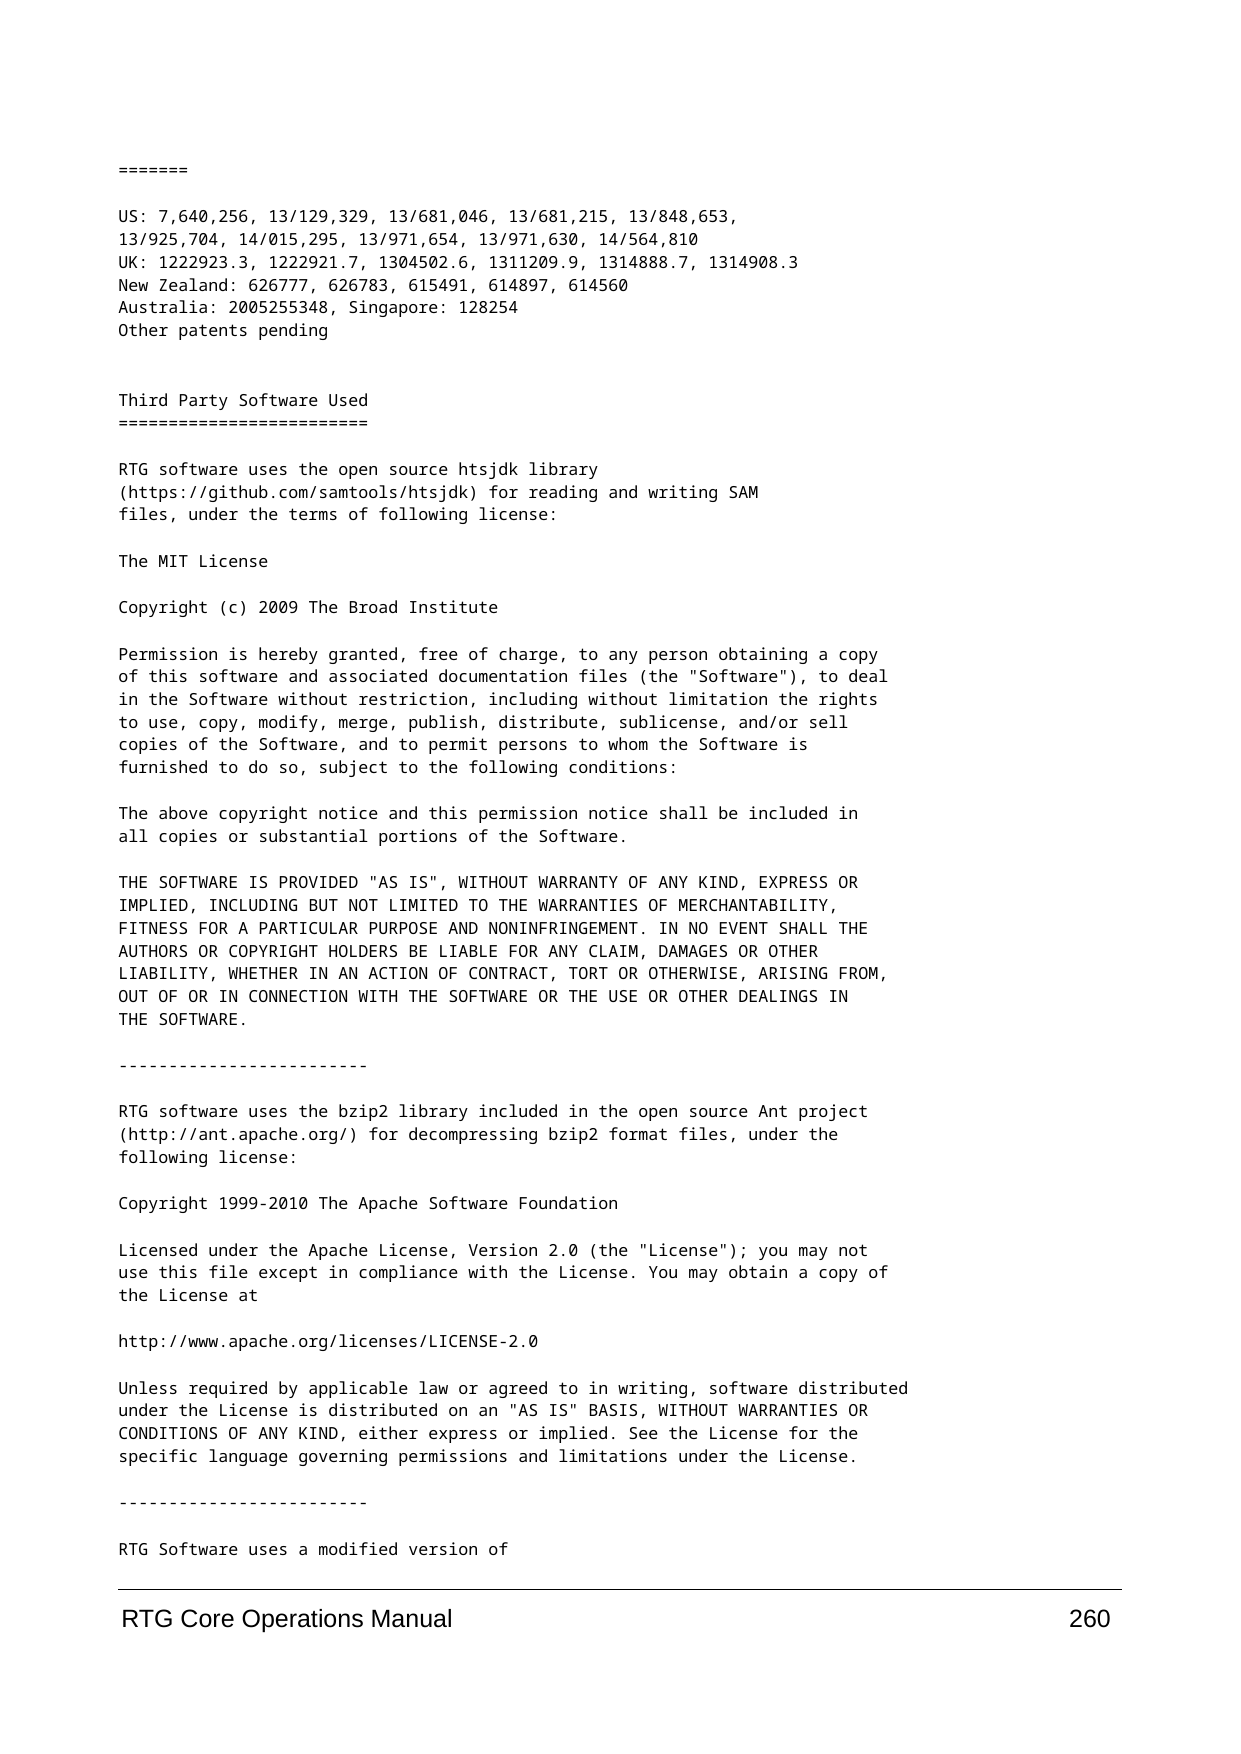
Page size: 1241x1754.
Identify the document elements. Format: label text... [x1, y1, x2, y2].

text FITNESS FOR A PARTICULAR PURPOSE AND NONINFRINGEMENT. IN NO EVENT SHALL THE [118, 916, 1122, 939]
text Other patents pending [118, 318, 1122, 341]
text (https://github.com/samtools/htsjdk) for reading and writing SAM [118, 480, 1122, 503]
text under the License is distributed on an "AS IS" BASIS, WITHOUT WARRANTIES OR [118, 1399, 1122, 1422]
text US: 7,640,256, 13/129,329, 13/681,046, 13/681,215, 13/848,653, [118, 205, 1122, 228]
text files, under the terms of following license: [118, 503, 1122, 526]
text ------------------------- [118, 1491, 1122, 1513]
text 13/925,704, 14/015,295, 13/971,654, 13/971,630, 14/564,810 [118, 228, 1122, 250]
text The MIT License [118, 549, 1122, 572]
text Licensed under the Apache License, Version 2.0 (the "License"); you may not [118, 1238, 1122, 1261]
text specific language governing permissions and limitations under the License. [118, 1444, 1122, 1467]
text The above copyright notice and this permission notice shall be included in [118, 802, 1122, 825]
text all copies or substantial portions of the Software. [118, 825, 1122, 847]
text http://www.apache.org/licenses/LICENSE-2.0 [118, 1330, 1122, 1353]
text ------------------------- [118, 1054, 1122, 1076]
text AUTHORS OR COPYRIGHT HOLDERS BE LIABLE FOR ANY CLAIM, DAMAGES OR OTHER [118, 939, 1122, 962]
text (http://ant.apache.org/) for decompressing bzip2 format files, under the [118, 1123, 1122, 1145]
text copies of the Software, and to permit persons to whom the Software is [118, 733, 1122, 756]
text LIABILITY, WHETHER IN AN ACTION OF CONTRACT, TORT OR OTHERWISE, ARISING FROM, [118, 962, 1122, 984]
text Third Party Software Used [118, 388, 1122, 411]
text the License at [118, 1283, 1122, 1306]
text Unless required by applicable law or agreed to in writing, software distributed [118, 1376, 1122, 1399]
text CONDITIONS OF ANY KIND, either express or implied. See the License for the [118, 1422, 1122, 1444]
text of this software and associated documentation files (the "Software"), to deal [118, 665, 1122, 687]
text to use, copy, modify, merge, publish, distribute, sublicense, and/or sell [118, 710, 1122, 733]
text ======= [118, 159, 1122, 181]
text furnished to do so, subject to the following conditions: [118, 756, 1122, 778]
text RTG Software uses a modified version of [118, 1537, 1122, 1560]
text following license: [118, 1145, 1122, 1168]
text UK: 1222923.3, 1222921.7, 1304502.6, 1311209.9, 1314888.7, 1314908.3 [118, 250, 1122, 273]
text Australia: 2005255348, Singapore: 128254 [118, 296, 1122, 318]
text RTG software uses the bzip2 library included in the open source Ant project [118, 1100, 1122, 1123]
text in the Software without restriction, including without limitation the rights [118, 687, 1122, 710]
text IMPLIED, INCLUDING BUT NOT LIMITED TO THE WARRANTIES OF MERCHANTABILITY, [118, 894, 1122, 916]
text Copyright 1999-2010 The Apache Software Foundation [118, 1192, 1122, 1214]
text use this file except in compliance with the License. You may obtain a copy of [118, 1261, 1122, 1283]
text ========================= [118, 411, 1122, 434]
text THE SOFTWARE. [118, 1007, 1122, 1030]
text Permission is hereby granted, free of charge, to any person obtaining a copy [118, 642, 1122, 665]
text New Zealand: 626777, 626783, 615491, 614897, 614560 [118, 273, 1122, 296]
text Copyright (c) 2009 The Broad Institute [118, 596, 1122, 618]
text THE SOFTWARE IS PROVIDED "AS IS", WITHOUT WARRANTY OF ANY KIND, EXPRESS OR [118, 871, 1122, 894]
text OUT OF OR IN CONNECTION WITH THE SOFTWARE OR THE USE OR OTHER DEALINGS IN [118, 984, 1122, 1007]
text RTG software uses the open source htsjdk library [118, 458, 1122, 480]
